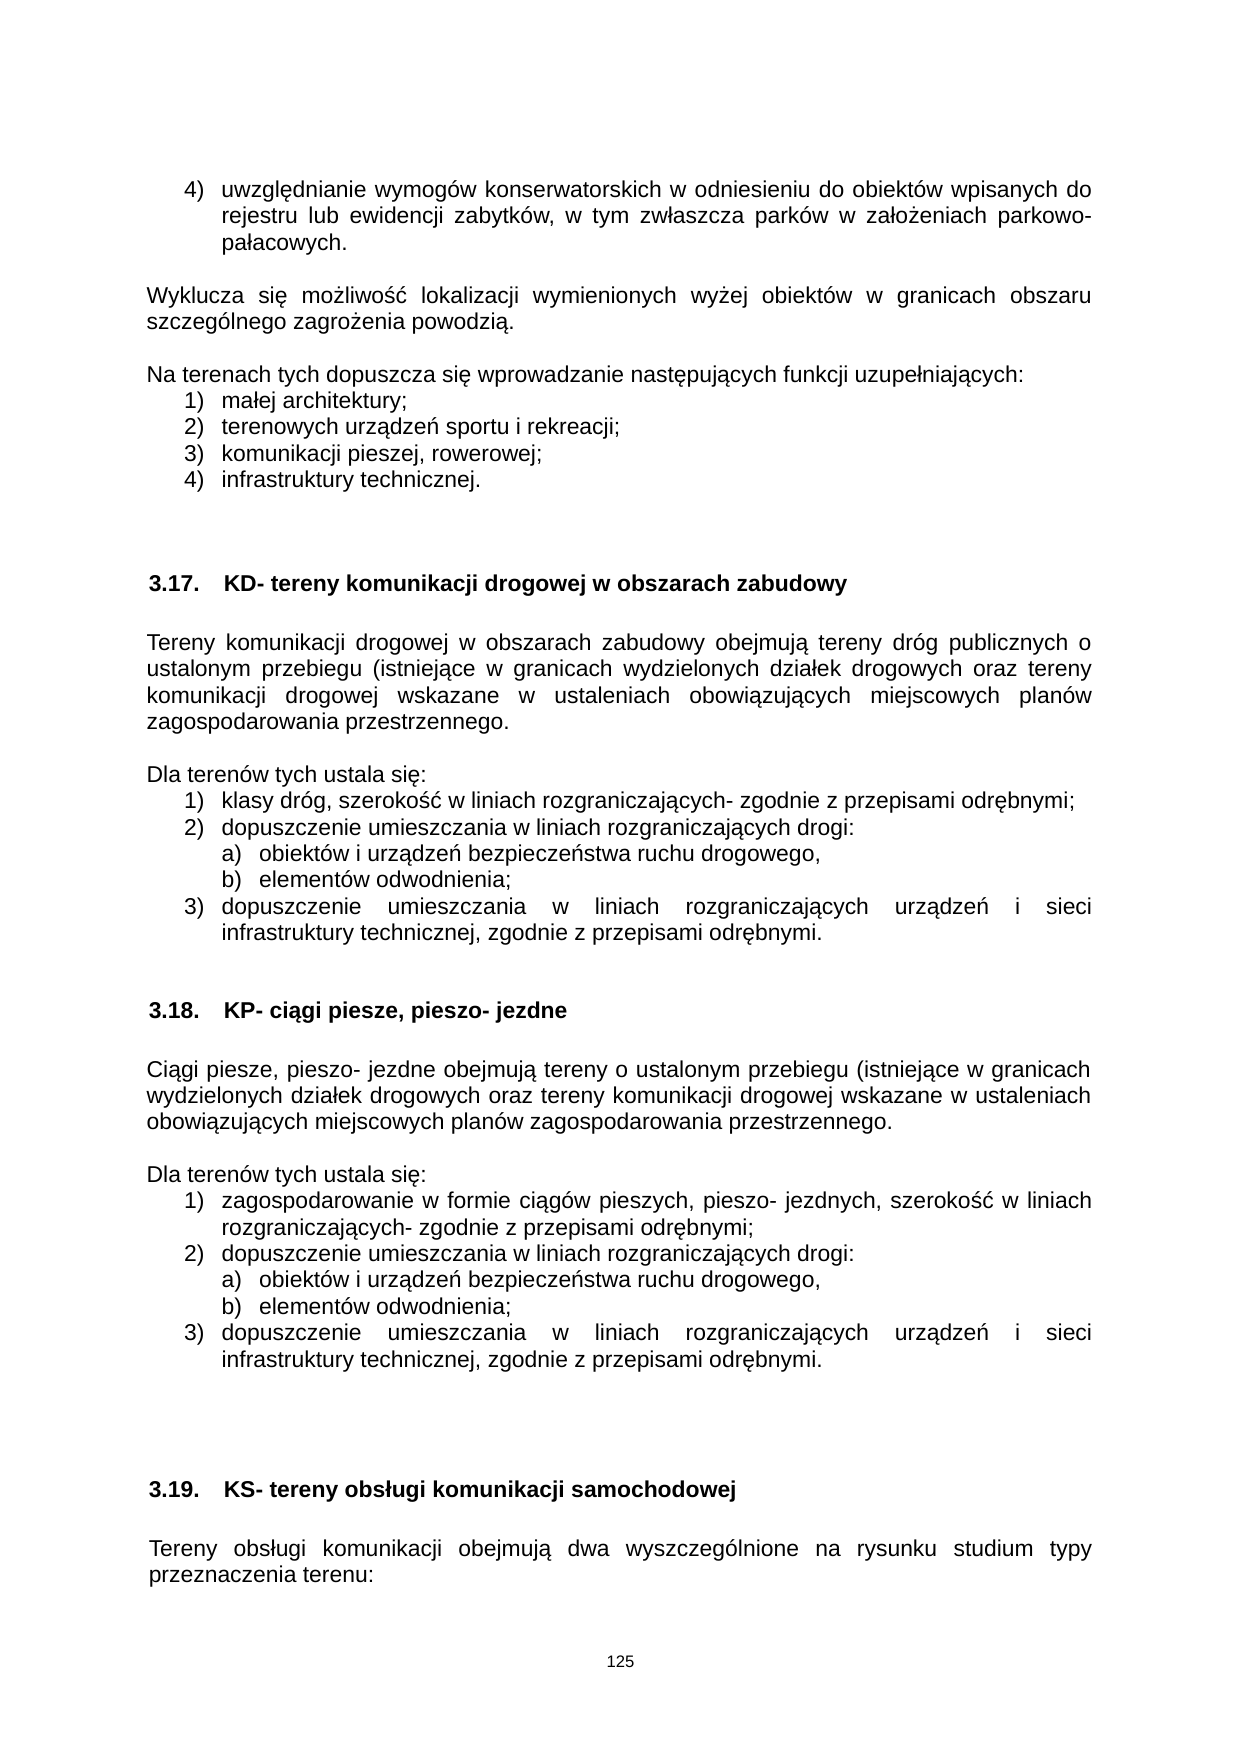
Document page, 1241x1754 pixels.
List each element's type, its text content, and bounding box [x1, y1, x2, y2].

subtitle 3.18. KP- ciągi piesze, pieszo- jezdne [148, 997, 1092, 1023]
text Tereny obsługi komunikacji obejmują dwa wyszczególnione na rysunku studium typy przeznaczenia terenu: [148, 1535, 1092, 1588]
list infrastruktury technicznej. [184, 466, 1092, 492]
list dopuszczenie umieszczania w liniach rozgraniczających drogi: [184, 1240, 1092, 1266]
list dopuszczenie umieszczania w liniach rozgraniczających urządzeń i sieci infrastruktury technicznej, zgodnie z przepisami odrębnymi. [184, 893, 1092, 945]
text Dla terenów tych ustala się: [146, 761, 1092, 787]
text Dla terenów tych ustala się: [146, 1161, 1092, 1187]
subtitle 3.19. KS- tereny obsługi komunikacji samochodowej [148, 1476, 1092, 1502]
text Wyklucza się możliwość lokalizacji wymienionych wyżej obiektów w granicach obszaru szczególnego zagrożenia powodzią. [146, 282, 1092, 334]
list obiektów i urządzeń bezpieczeństwa ruchu drogowego, [221, 1266, 1092, 1293]
list komunikacji pieszej, rowerowej; [184, 440, 1092, 466]
subtitle 3.17. KD- tereny komunikacji drogowej w obszarach zabudowy [148, 570, 1092, 596]
list klasy dróg, szerokość w liniach rozgraniczających- zgodnie z przepisami odrębnymi; [184, 787, 1092, 813]
list elementów odwodnienia; [221, 1293, 1092, 1319]
list dopuszczenie umieszczania w liniach rozgraniczających urządzeń i sieci infrastruktury technicznej, zgodnie z przepisami odrębnymi. [184, 1319, 1092, 1372]
list zagospodarowanie w formie ciągów pieszych, pieszo- jezdnych, szerokość w liniach rozgraniczających- zgodnie z przepisami odrębnymi; [184, 1187, 1092, 1240]
list uwzględnianie wymogów konserwatorskich w odniesieniu do obiektów wpisanych do rejestru lub ewidencji zabytków, w tym zwłaszcza parków w założeniach parkowo- pałacowych. [184, 176, 1092, 255]
list obiektów i urządzeń bezpieczeństwa ruchu drogowego, [221, 840, 1092, 866]
list dopuszczenie umieszczania w liniach rozgraniczających drogi: [184, 813, 1092, 840]
text Ciągi piesze, pieszo- jezdne obejmują tereny o ustalonym przebiegu (istniejące w granicach wydzielonych działek drogowych oraz tereny komunikacji drogowej wskazane w ustaleniach obowiązujących miejscowych planów zagospodarowania przestrzennego. [146, 1056, 1092, 1135]
list terenowych urządzeń sportu i rekreacji; [184, 413, 1092, 440]
text Na terenach tych dopuszcza się wprowadzanie następujących funkcji uzupełniających: [146, 361, 1092, 387]
text Tereny komunikacji drogowej w obszarach zabudowy obejmują tereny dróg publicznych o ustalonym przebiegu (istniejące w granicach wydzielonych działek drogowych oraz tereny komunikacji drogowej wskazane w ustaleniach obowiązujących miejscowych planów zagospodarowania przestrzennego. [146, 629, 1092, 734]
list elementów odwodnienia; [221, 866, 1092, 893]
list małej architektury; [184, 387, 1092, 413]
